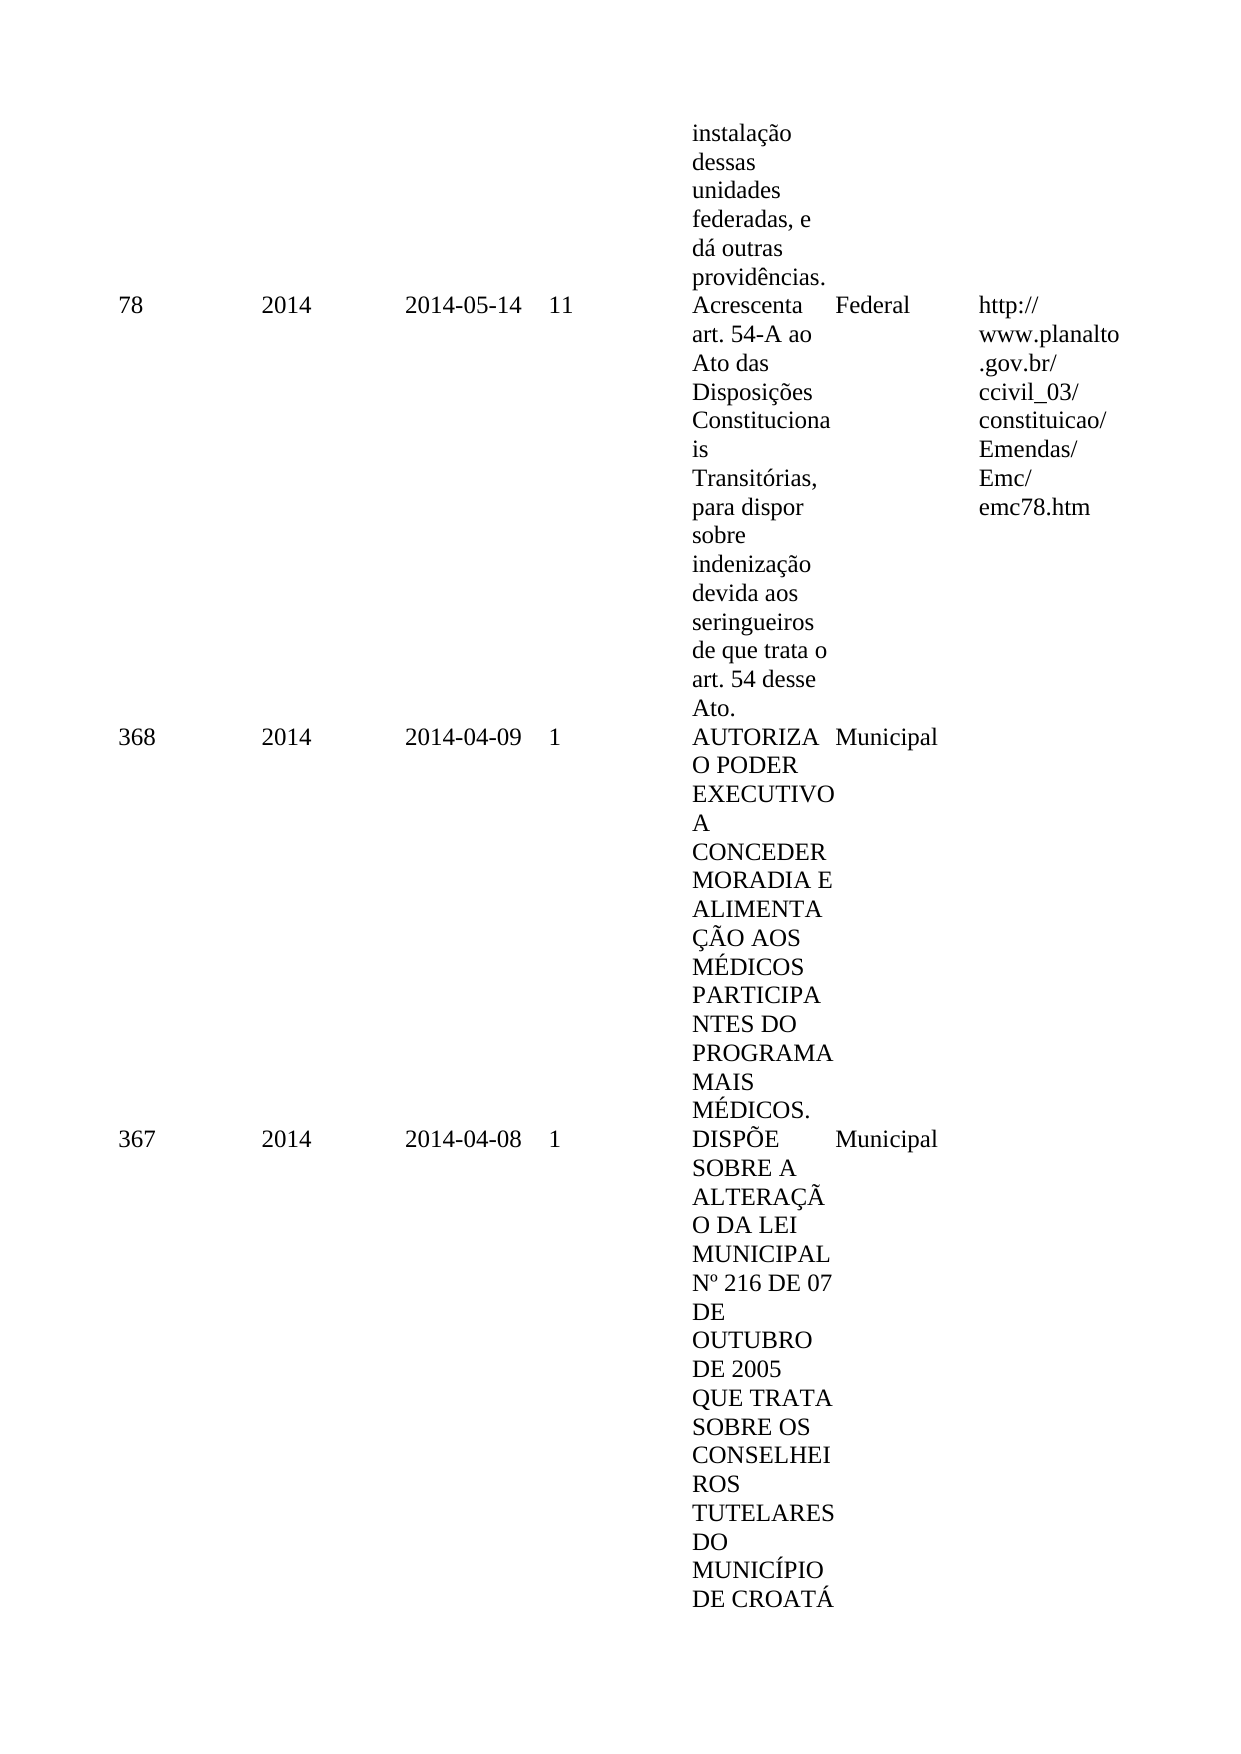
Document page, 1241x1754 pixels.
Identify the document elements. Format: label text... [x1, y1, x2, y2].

table_cell [548, 118, 692, 291]
table_cell 2014 [261, 291, 405, 722]
table_cell AUTORIZA O PODER EXECUTIVO A CONCEDER MORADIA E ALIMENTAÇÃO AOS MÉDICOS PARTICIPANTES DO PROGRAMA MAIS MÉDICOS. [692, 722, 835, 1124]
table_cell [261, 118, 405, 291]
table_cell 1 [548, 1124, 692, 1613]
table_cell http://www.planalto.gov.br/ccivil_03/constituicao/Emendas/Emc/emc78.htm [979, 291, 1122, 722]
table_cell Municipal [835, 722, 979, 1124]
table_cell [979, 1124, 1122, 1613]
table_cell [118, 118, 261, 291]
table_cell 2014-04-09 [405, 722, 548, 1124]
table_cell Federal [835, 291, 979, 722]
table_cell [979, 722, 1122, 1124]
table_cell [835, 118, 979, 291]
table_cell 2014 [261, 722, 405, 1124]
table_cell DISPÕE SOBRE A ALTERAÇÃO DA LEI MUNICIPAL Nº 216 DE 07 DE OUTUBRO DE 2005 QUE TRATA SOBRE OS CONSELHEIROS TUTELARES DO MUNICÍPIO DE CROATÁ [692, 1124, 835, 1613]
table_cell 2014-05-14 [405, 291, 548, 722]
table_cell 367 [118, 1124, 261, 1613]
table_cell 1 [548, 722, 692, 1124]
table_cell 368 [118, 722, 261, 1124]
table_cell instalação dessas unidades federadas, e dá outras providências. [692, 118, 835, 291]
table_cell 2014-04-08 [405, 1124, 548, 1613]
table_cell [405, 118, 548, 291]
table_cell 11 [548, 291, 692, 722]
table_cell [979, 118, 1122, 291]
table_cell Acrescenta art. 54-A ao Ato das Disposições Constitucionais Transitórias, para dispor sobre indenização devida aos seringueiros de que trata o art. 54 desse Ato. [692, 291, 835, 722]
table_cell Municipal [835, 1124, 979, 1613]
table_cell 2014 [261, 1124, 405, 1613]
table_cell 78 [118, 291, 261, 722]
